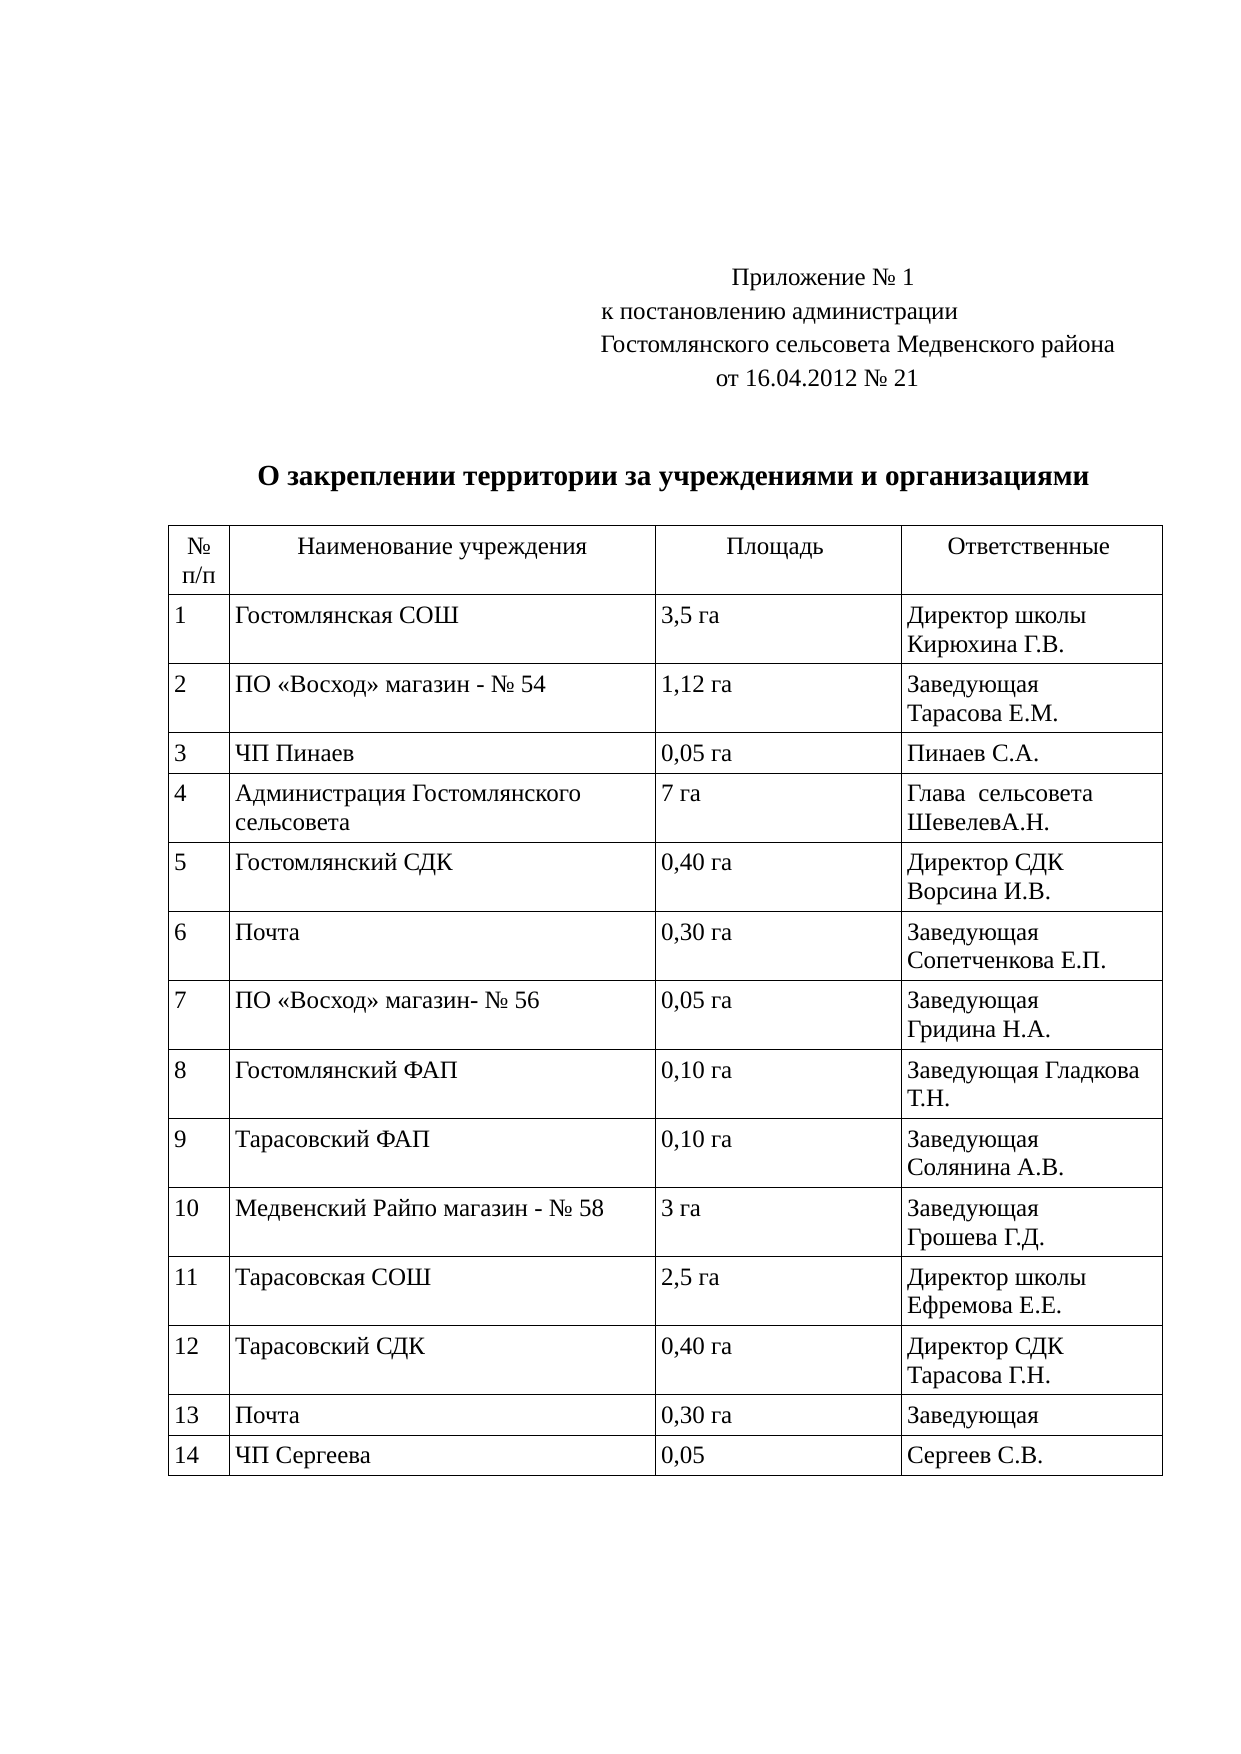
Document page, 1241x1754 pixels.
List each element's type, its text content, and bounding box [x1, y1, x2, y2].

text Гостомлянского сельсовета Медвенского района [173, 325, 1173, 358]
table_cell 0,05 га [656, 733, 901, 773]
table_cell 0,10 га [656, 1050, 901, 1118]
table_cell 0,40 га [656, 843, 901, 911]
table_cell Гостомлянский ФАП [230, 1050, 655, 1118]
table_cell ПО «Восход» магазин - № 54 [230, 664, 655, 732]
table_cell 1,12 га [656, 664, 901, 732]
table_cell Заведующая Гридина Н.А. [902, 981, 1162, 1049]
table_cell 2 [169, 664, 229, 732]
table_cell 10 [169, 1188, 229, 1256]
table_cell Заведующая Грошева Г.Д. [902, 1188, 1162, 1256]
text О закреплении территории за учреждениями и организациями [173, 458, 1173, 492]
table_cell Почта [230, 912, 655, 980]
table_cell 0,05 га [656, 981, 901, 1049]
table_cell 14 [169, 1436, 229, 1475]
table_header Наименование учреждения [230, 526, 655, 594]
table_cell Директор СДК Тарасова Г.Н. [902, 1326, 1162, 1394]
table_cell Пинаев С.А. [902, 733, 1162, 773]
table_header № п/п [169, 526, 229, 594]
table_cell Заведующая Тарасова Е.М. [902, 664, 1162, 732]
text к постановлению администрации [173, 292, 1173, 325]
table_cell 8 [169, 1050, 229, 1118]
table_cell 0,05 [656, 1436, 901, 1475]
table_cell ЧП Сергеева [230, 1436, 655, 1475]
table_cell Глава сельсовета ШевелевА.Н. [902, 774, 1162, 842]
table_cell 9 [169, 1119, 229, 1187]
table_cell ЧП Пинаев [230, 733, 655, 773]
table_cell 1 [169, 595, 229, 663]
table_cell 5 [169, 843, 229, 911]
table_cell 0,40 га [656, 1326, 901, 1394]
text Приложение № 1 [173, 258, 1173, 292]
table_cell Администрация Гостомлянского сельсовета [230, 774, 655, 842]
table_cell Медвенский Райпо магазин - № 58 [230, 1188, 655, 1256]
table_cell 3,5 га [656, 595, 901, 663]
table_cell 4 [169, 774, 229, 842]
table_cell ПО «Восход» магазин- № 56 [230, 981, 655, 1049]
table_cell 2,5 га [656, 1257, 901, 1325]
table_cell 13 [169, 1395, 229, 1434]
table_cell 0,30 га [656, 912, 901, 980]
table_cell Заведующая Сопетченкова Е.П. [902, 912, 1162, 980]
table_cell 3 [169, 733, 229, 773]
table_cell 6 [169, 912, 229, 980]
table_cell 0,10 га [656, 1119, 901, 1187]
table_header Ответственные [902, 526, 1162, 594]
table_cell 7 га [656, 774, 901, 842]
table_cell Директор школы Кирюхина Г.В. [902, 595, 1162, 663]
table_cell Почта [230, 1395, 655, 1434]
table_cell 11 [169, 1257, 229, 1325]
table_cell Директор СДК Ворсина И.В. [902, 843, 1162, 911]
table_cell 7 [169, 981, 229, 1049]
table_cell Гостомлянская СОШ [230, 595, 655, 663]
table_cell Сергеев С.В. [902, 1436, 1162, 1475]
table_cell Тарасовский ФАП [230, 1119, 655, 1187]
table_cell Директор школы Ефремова Е.Е. [902, 1257, 1162, 1325]
table_cell Тарасовский СДК [230, 1326, 655, 1394]
table_cell Заведующая Солянина А.В. [902, 1119, 1162, 1187]
text от 16.04.2012 № 21 [173, 358, 1173, 392]
table_cell Гостомлянский СДК [230, 843, 655, 911]
table_cell 3 га [656, 1188, 901, 1256]
table_cell 0,30 га [656, 1395, 901, 1434]
table_cell Заведующая [902, 1395, 1162, 1434]
table_cell Заведующая Гладкова Т.Н. [902, 1050, 1162, 1118]
table_cell 12 [169, 1326, 229, 1394]
table_header Площадь [656, 526, 901, 594]
table_cell Тарасовская СОШ [230, 1257, 655, 1325]
